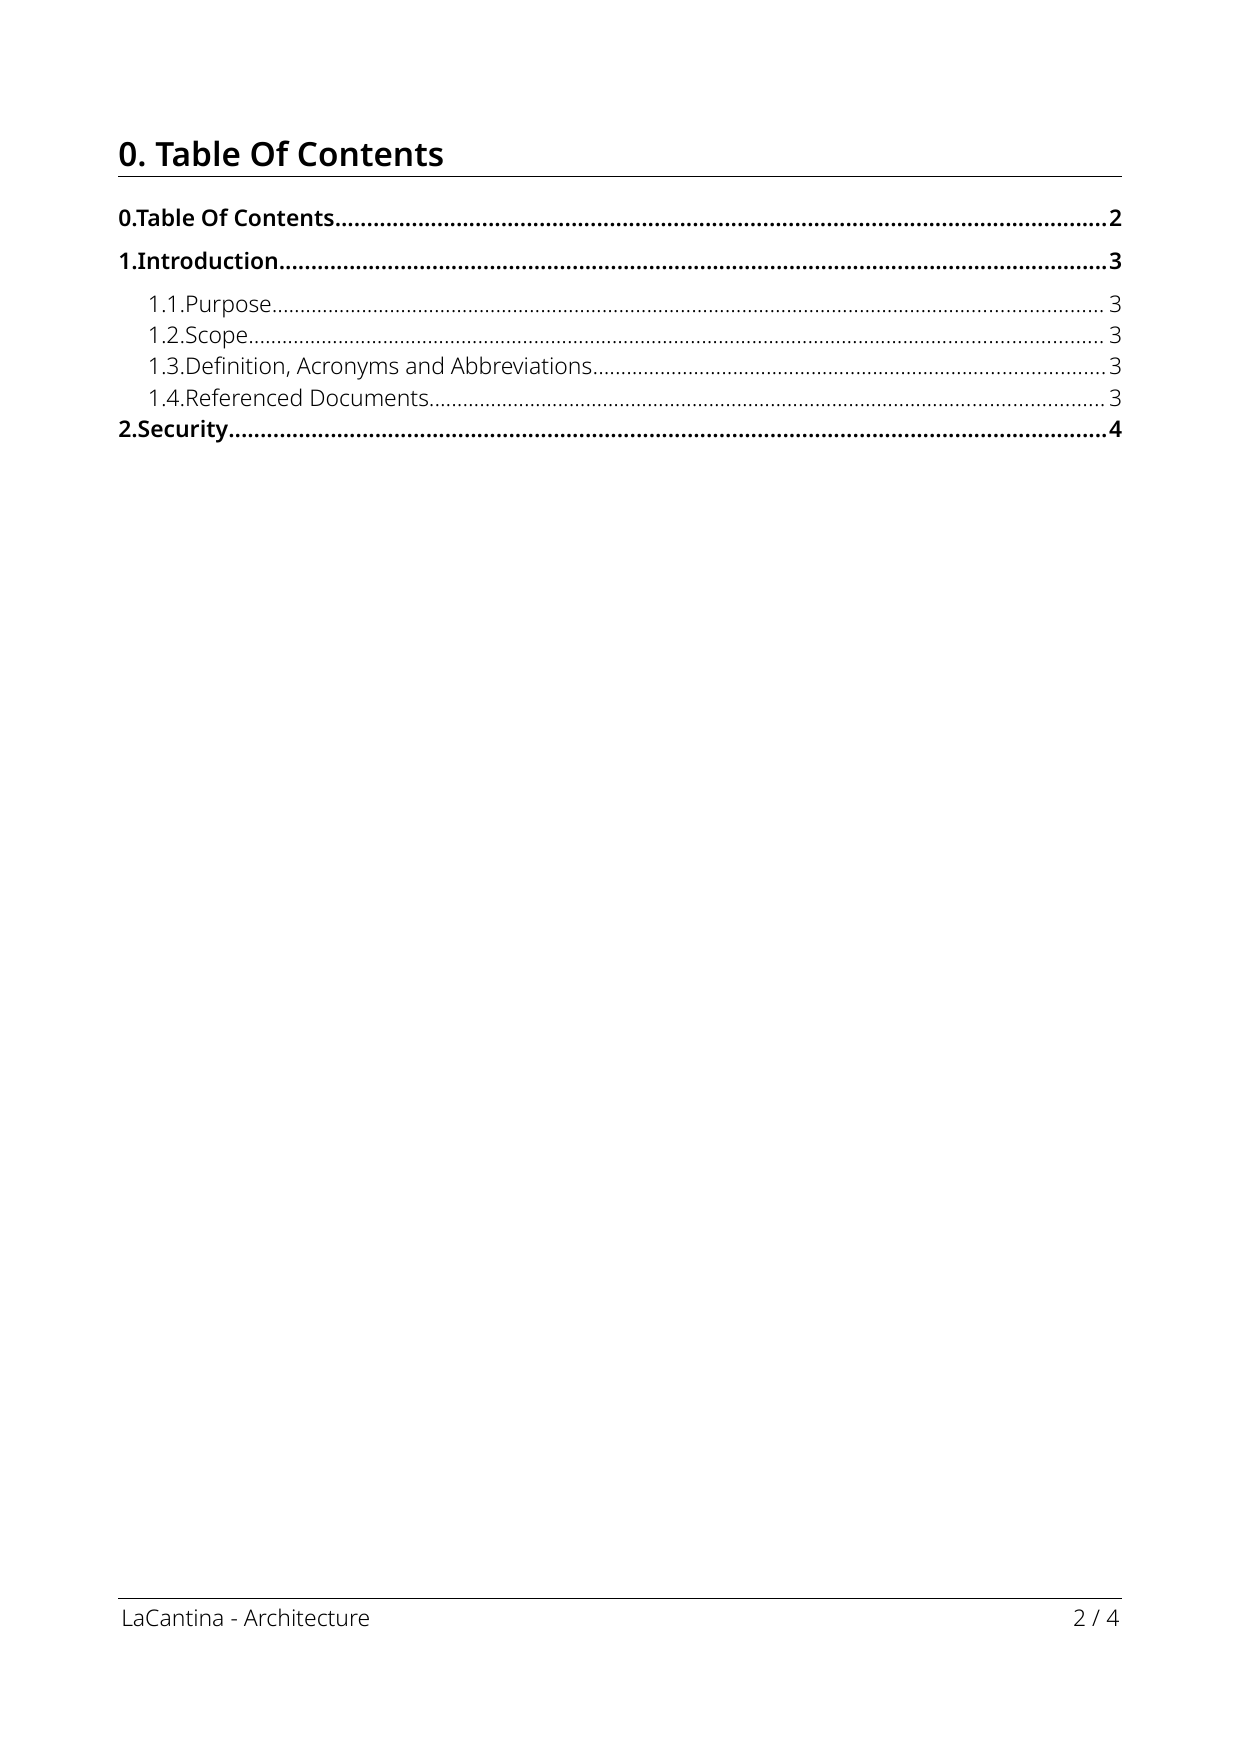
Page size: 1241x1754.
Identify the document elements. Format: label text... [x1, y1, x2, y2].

text 0.Table Of Contents 2 [118, 202, 1122, 233]
text 1.Introduction 3 [118, 245, 1122, 276]
text 1.2.Scope 3 [148, 319, 1122, 350]
subtitle Table Of Contents [118, 131, 1122, 176]
text 1.1.Purpose 3 [148, 288, 1122, 319]
text 1.4.Referenced Documents 3 [148, 382, 1122, 413]
text 2.Security 4 [118, 413, 1122, 444]
text 1.3.Definition, Acronyms and Abbreviations 3 [148, 350, 1122, 382]
